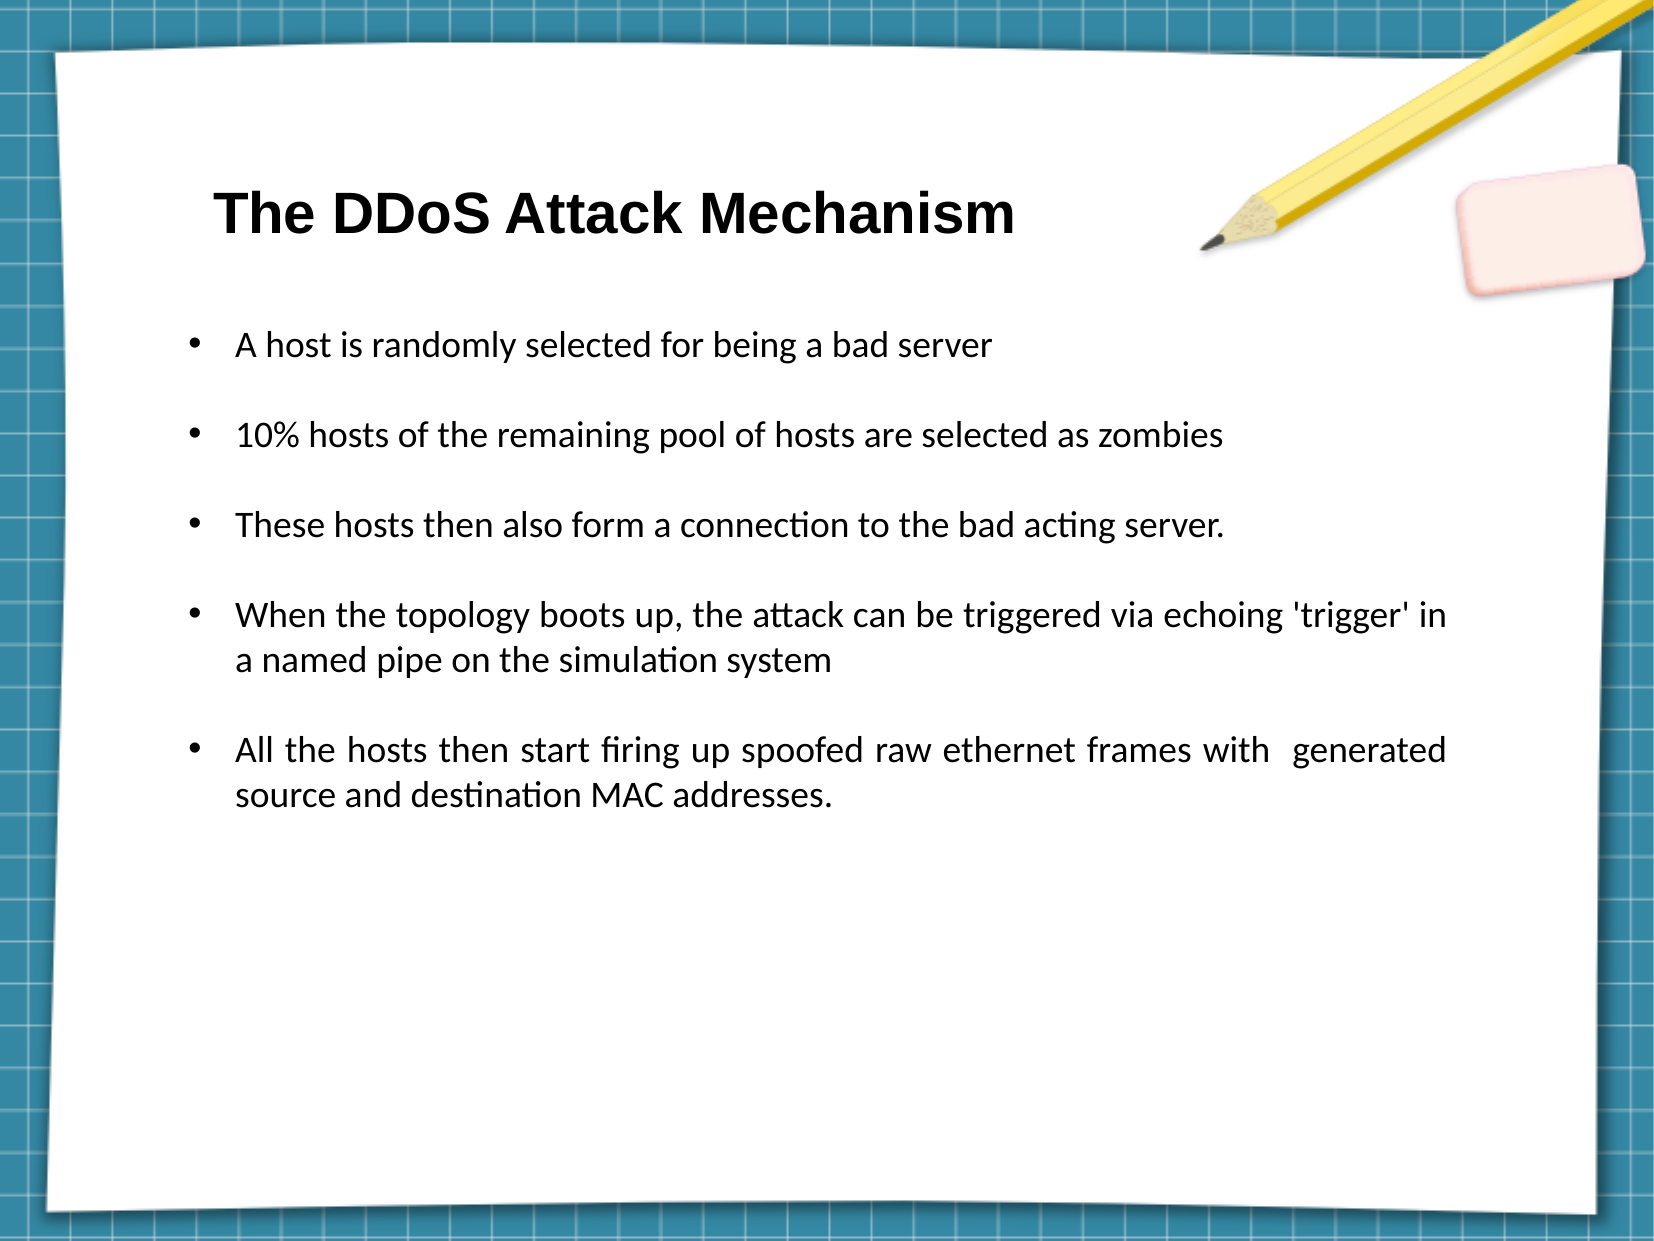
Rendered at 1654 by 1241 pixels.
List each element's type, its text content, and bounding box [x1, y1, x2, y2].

picture [0, 0, 1654, 1241]
text_box A host is randomly selected for being a bad server 10% hosts of the remaining pool of hosts are selected as zombies These hosts then also form a connection to the bad acting server. When the topology boots up, the attack can be triggered via echoing 'trigger' in a named pipe on the simulation system All the hosts then start firing up spoofed raw ethernet frames with generated source and destination MAC addresses. [173, 312, 1481, 1183]
text_box The DDoS Attack Mechanism [198, 167, 1118, 254]
